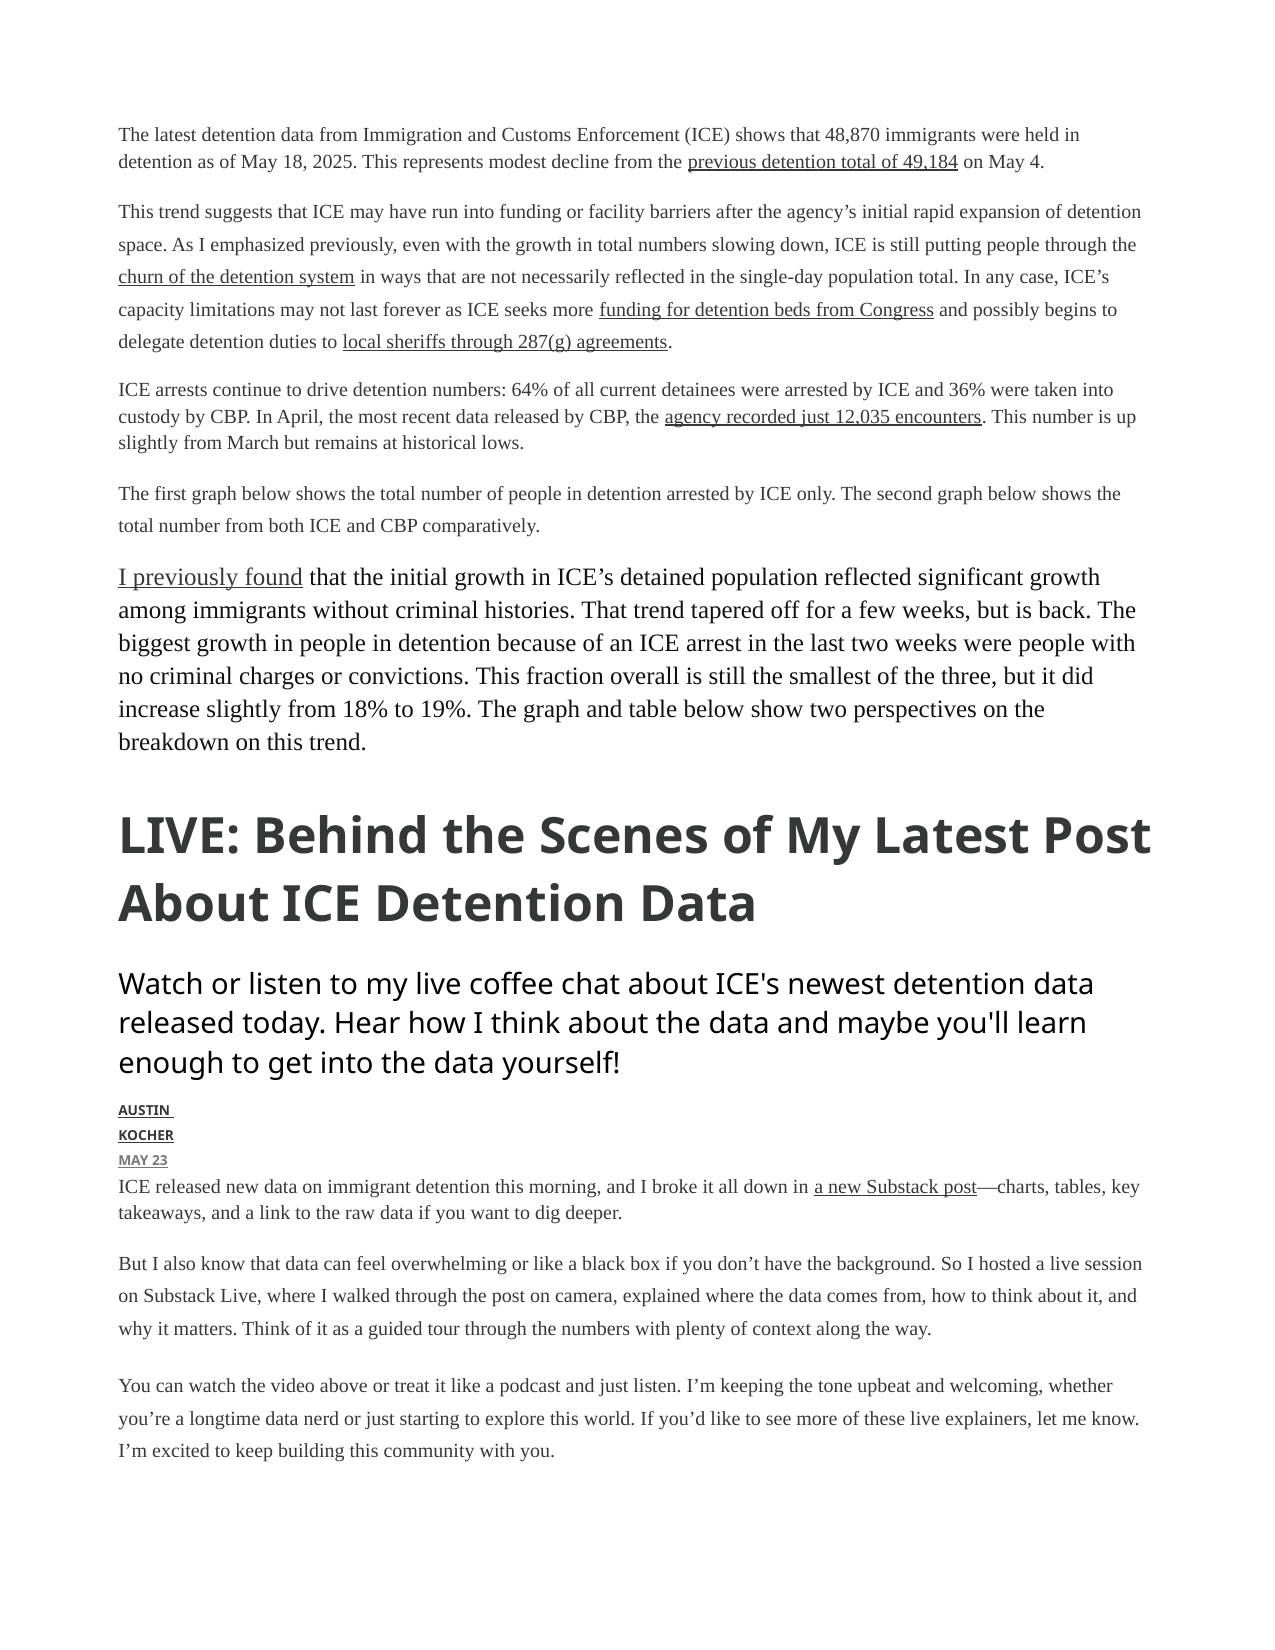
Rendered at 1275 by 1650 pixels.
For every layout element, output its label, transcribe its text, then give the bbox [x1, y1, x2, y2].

subtitle LIVE: Behind the Scenes of My Latest Post About ICE Detention Data [118, 800, 1157, 936]
text I previously found that the initial growth in ICE’s detained population reflected significant growth among immigrants without criminal histories. That trend tapered off for a few weeks, but is back. The biggest growth in people in detention because of an ICE arrest in the last two weeks were people with no criminal charges or convictions. This fraction overall is still the smallest of the three, but it did increase slightly from 18% to 19%. The graph and table below show two perspectives on the breakdown on this trend. [118, 562, 1157, 756]
table_header Austin Kocher [118, 1095, 228, 1144]
table_header [228, 118, 1157, 123]
text You can watch the video above or treat it like a podcast and just listen. I’m keeping the tone upbeat and welcoming, whether you’re a longtime data nerd or just starting to explore this world. If you’d like to see more of these live explainers, let me know. I’m excited to keep building this community with you. [118, 1364, 1157, 1462]
table_header [228, 1095, 1157, 1174]
table_header [118, 1144, 228, 1170]
text The first graph below shows the total number of people in detention arrested by ICE only. The second graph below shows the total number from both ICE and CBP comparatively. [118, 472, 1157, 537]
text ICE arrests continue to drive detention numbers: 64% of all current detainees were arrested by ICE and 36% were taken into custody by CBP. In April, the most recent data released by CBP, the agency recorded just 12,035 encounters. This number is up slightly from March but remains at historical lows. [118, 378, 1157, 454]
text This trend suggests that ICE may have run into funding or facility barriers after the agency’s initial rapid expansion of detention space. As I emphasized previously, even with the growth in total numbers slowing down, ICE is still putting people through the churn of the detention system in ways that are not necessarily reflected in the single-day population total. In any case, ICE’s capacity limitations may not last forever as ICE seeks more funding for detention beds from Congress and possibly begins to delegate detention duties to local sheriffs through 287(g) agreements. [118, 191, 1157, 353]
text The latest detention data from Immigration and Customs Enforcement (ICE) shows that 48,870 immigrants were held in detention as of May 18, 2025. This represents modest decline from the previous detention total of 49,184 on May 4. [118, 123, 1157, 172]
table_cell [118, 1170, 228, 1174]
table_cell [118, 118, 228, 123]
table_header May 23 [118, 1145, 170, 1169]
text ICE released new data on immigrant detention this morning, and I broke it all down in a new Substack post—charts, tables, key takeaways, and a link to the raw data if you want to dig deeper. [118, 1174, 1157, 1224]
subtitle Watch or listen to my live coffee chat about ICE's newest detention data released today. Hear how I think about the data and maybe you'll learn enough to get into the data yourself! [118, 963, 1157, 1082]
text But I also know that data can feel overwhelming or like a black box if you don’t have the background. So I hosted a live session on Substack Live, where I walked through the post on camera, explained where the data comes from, how to think about it, and why it matters. Think of it as a guided tour through the numbers with plenty of context along the way. [118, 1242, 1157, 1339]
